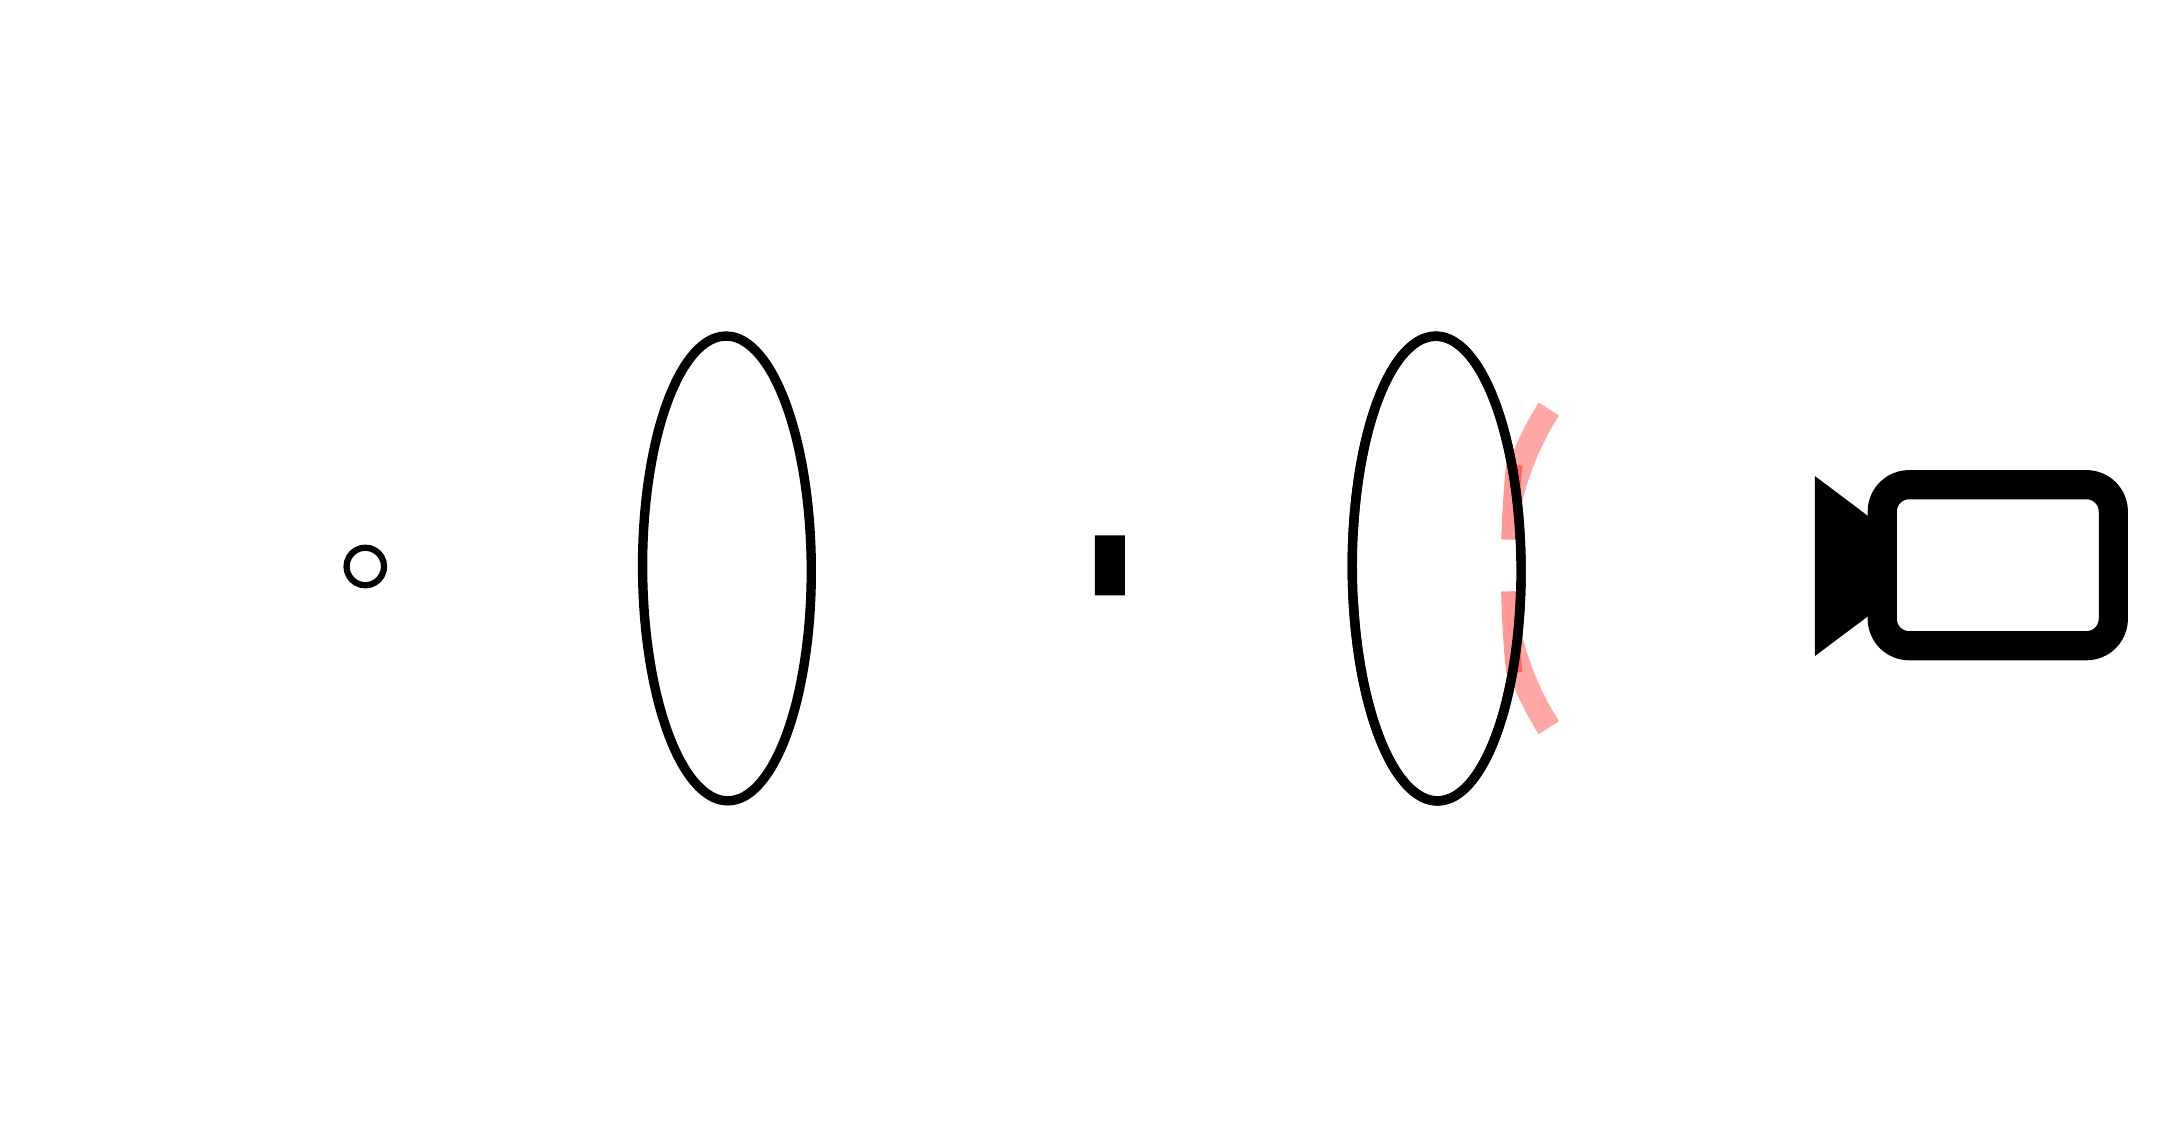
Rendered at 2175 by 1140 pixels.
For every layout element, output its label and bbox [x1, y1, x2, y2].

text_box [1514, 402, 1559, 502]
text_box [1515, 638, 1559, 735]
text_box [1357, 341, 1516, 796]
text_box [1882, 484, 2114, 646]
text_box [1094, 535, 1125, 596]
text_box [1814, 476, 1875, 657]
text_box [642, 336, 812, 801]
